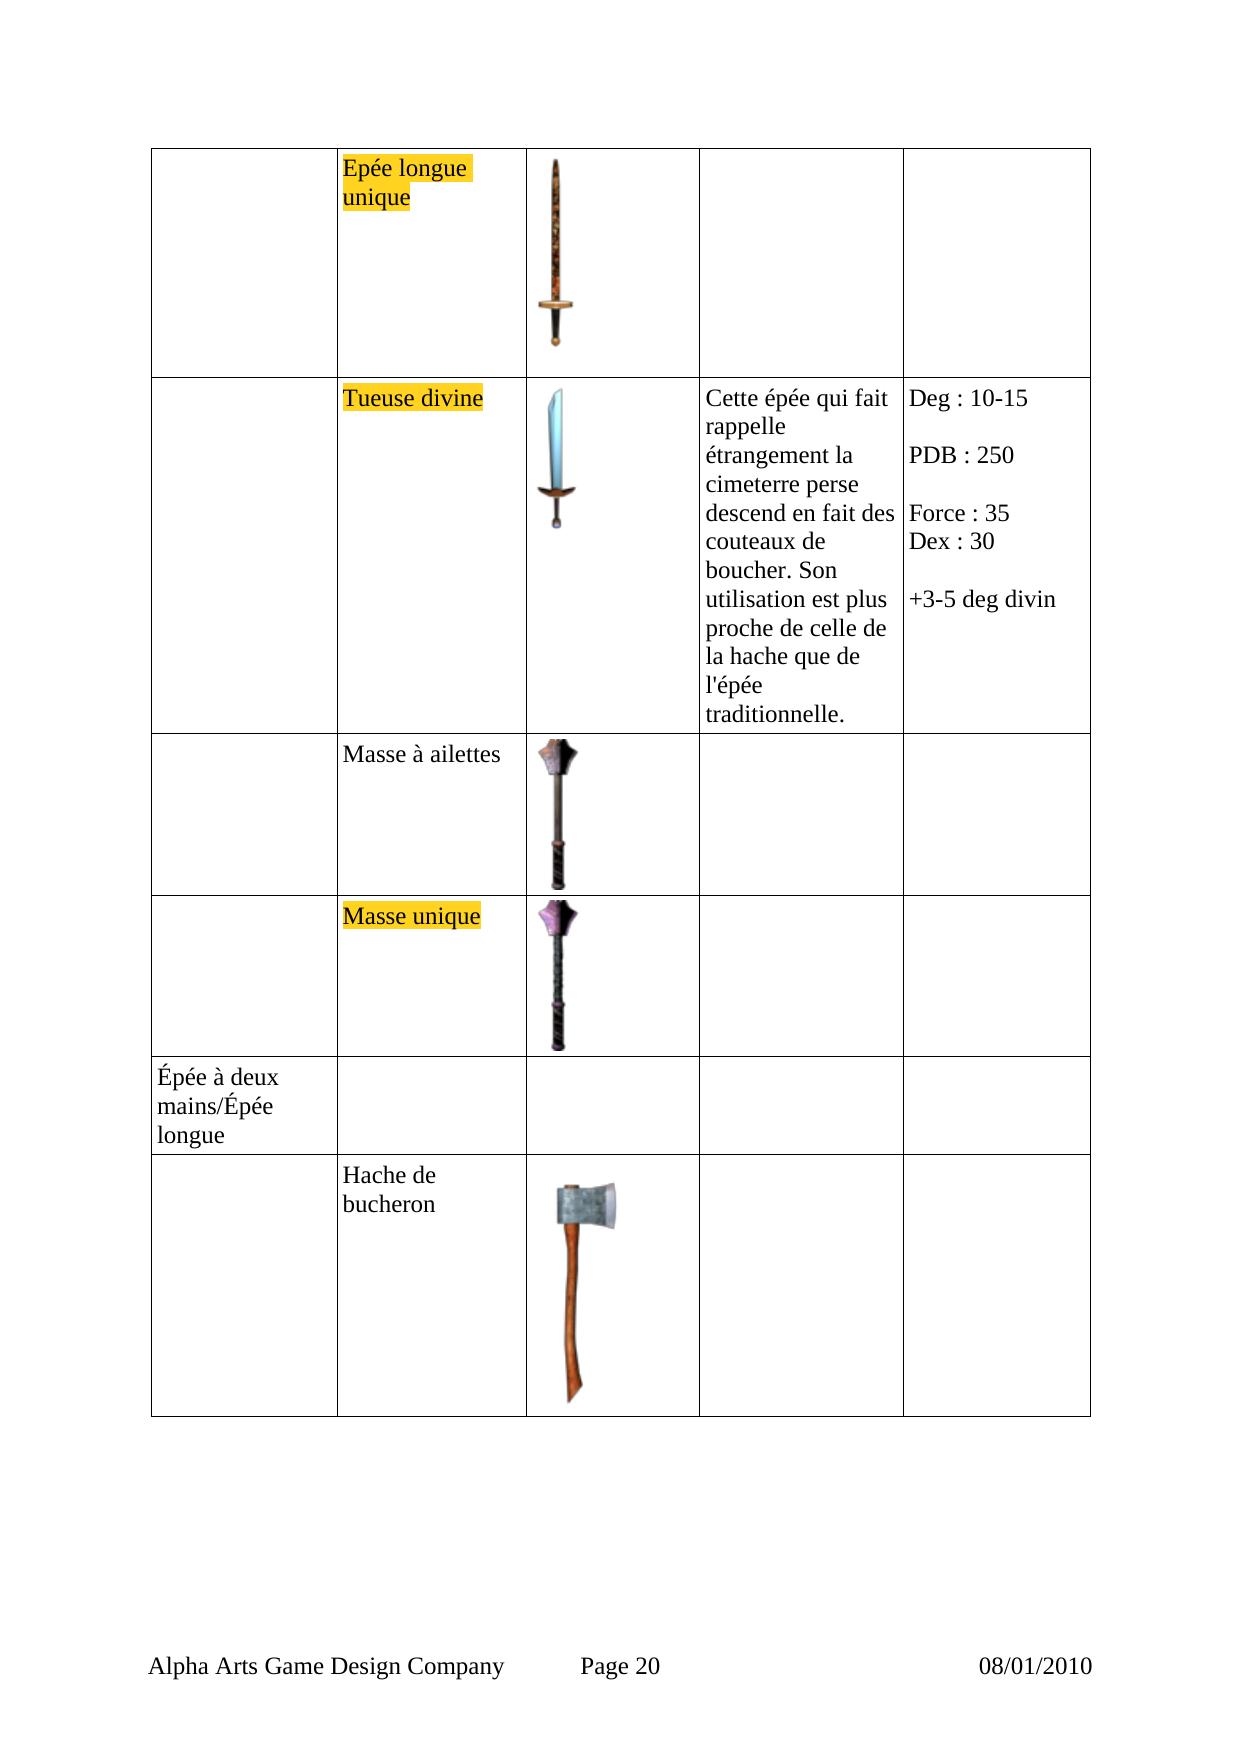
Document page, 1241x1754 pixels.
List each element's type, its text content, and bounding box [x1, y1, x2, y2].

picture [531, 153, 582, 354]
table_cell Deg : 10-15 PDB : 250 Force : 35 Dex : 30 +3-5 deg divin [904, 378, 1090, 733]
table_cell [700, 734, 903, 895]
table_cell [904, 734, 1090, 895]
table_cell [527, 149, 699, 377]
picture [531, 382, 582, 533]
table_cell [700, 1155, 903, 1416]
table_cell [527, 896, 699, 1056]
table_cell [152, 1155, 337, 1416]
table_cell [904, 149, 1090, 377]
table_cell Masse unique [338, 896, 526, 1056]
table_cell [904, 1057, 1090, 1154]
picture [531, 739, 582, 890]
table_cell [700, 149, 903, 377]
table_cell Cette épée qui fait rappelle étrangement la cimeterre perse descend en fait des couteaux de boucher. Son utilisation est plus proche de celle de la hache que de l'épée traditionnelle. [700, 378, 903, 733]
table_cell [152, 149, 337, 377]
table_cell Masse à ailettes [338, 734, 526, 895]
table_cell [904, 1155, 1090, 1416]
table_cell Épée à deux mains/Épée longue [152, 1057, 337, 1154]
table_cell [700, 896, 903, 1056]
table_cell Hache de bucheron [338, 1155, 526, 1416]
table_cell [527, 1057, 699, 1154]
picture [531, 1160, 632, 1411]
table_cell Epée longue unique [338, 149, 526, 377]
table_cell [152, 896, 337, 1056]
table_cell [527, 734, 699, 895]
table_cell [527, 1155, 699, 1416]
table_cell Tueuse divine [338, 378, 526, 733]
table_cell [700, 1057, 903, 1154]
table_cell [338, 1057, 526, 1154]
picture [531, 900, 582, 1051]
table_cell [527, 378, 699, 733]
table_cell [904, 896, 1090, 1056]
table_cell [152, 734, 337, 895]
table_cell [152, 378, 337, 733]
